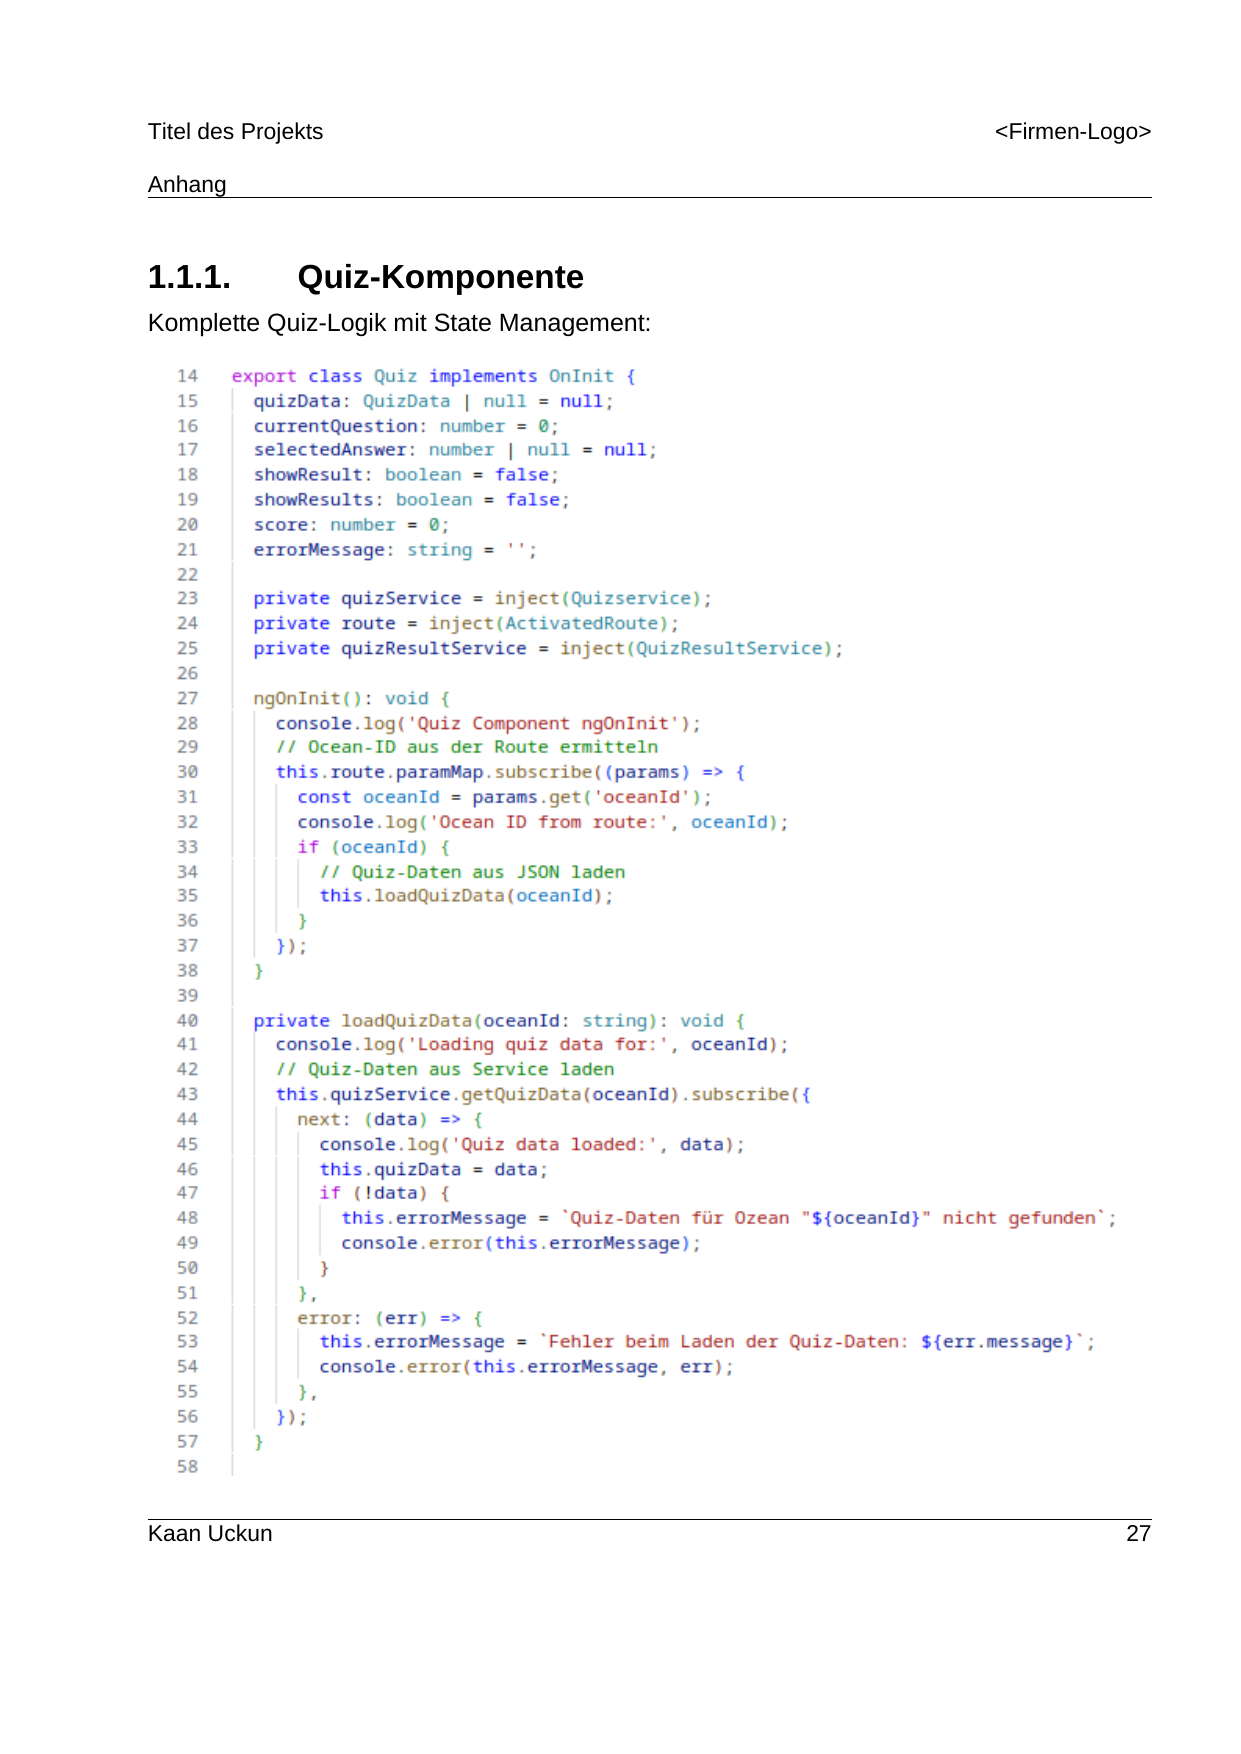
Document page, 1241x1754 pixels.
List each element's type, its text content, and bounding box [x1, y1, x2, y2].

picture [174, 365, 1125, 1476]
list Quiz-Komponente [148, 257, 1152, 296]
text Komplette Quiz-Logik mit State Management: [148, 308, 1152, 337]
